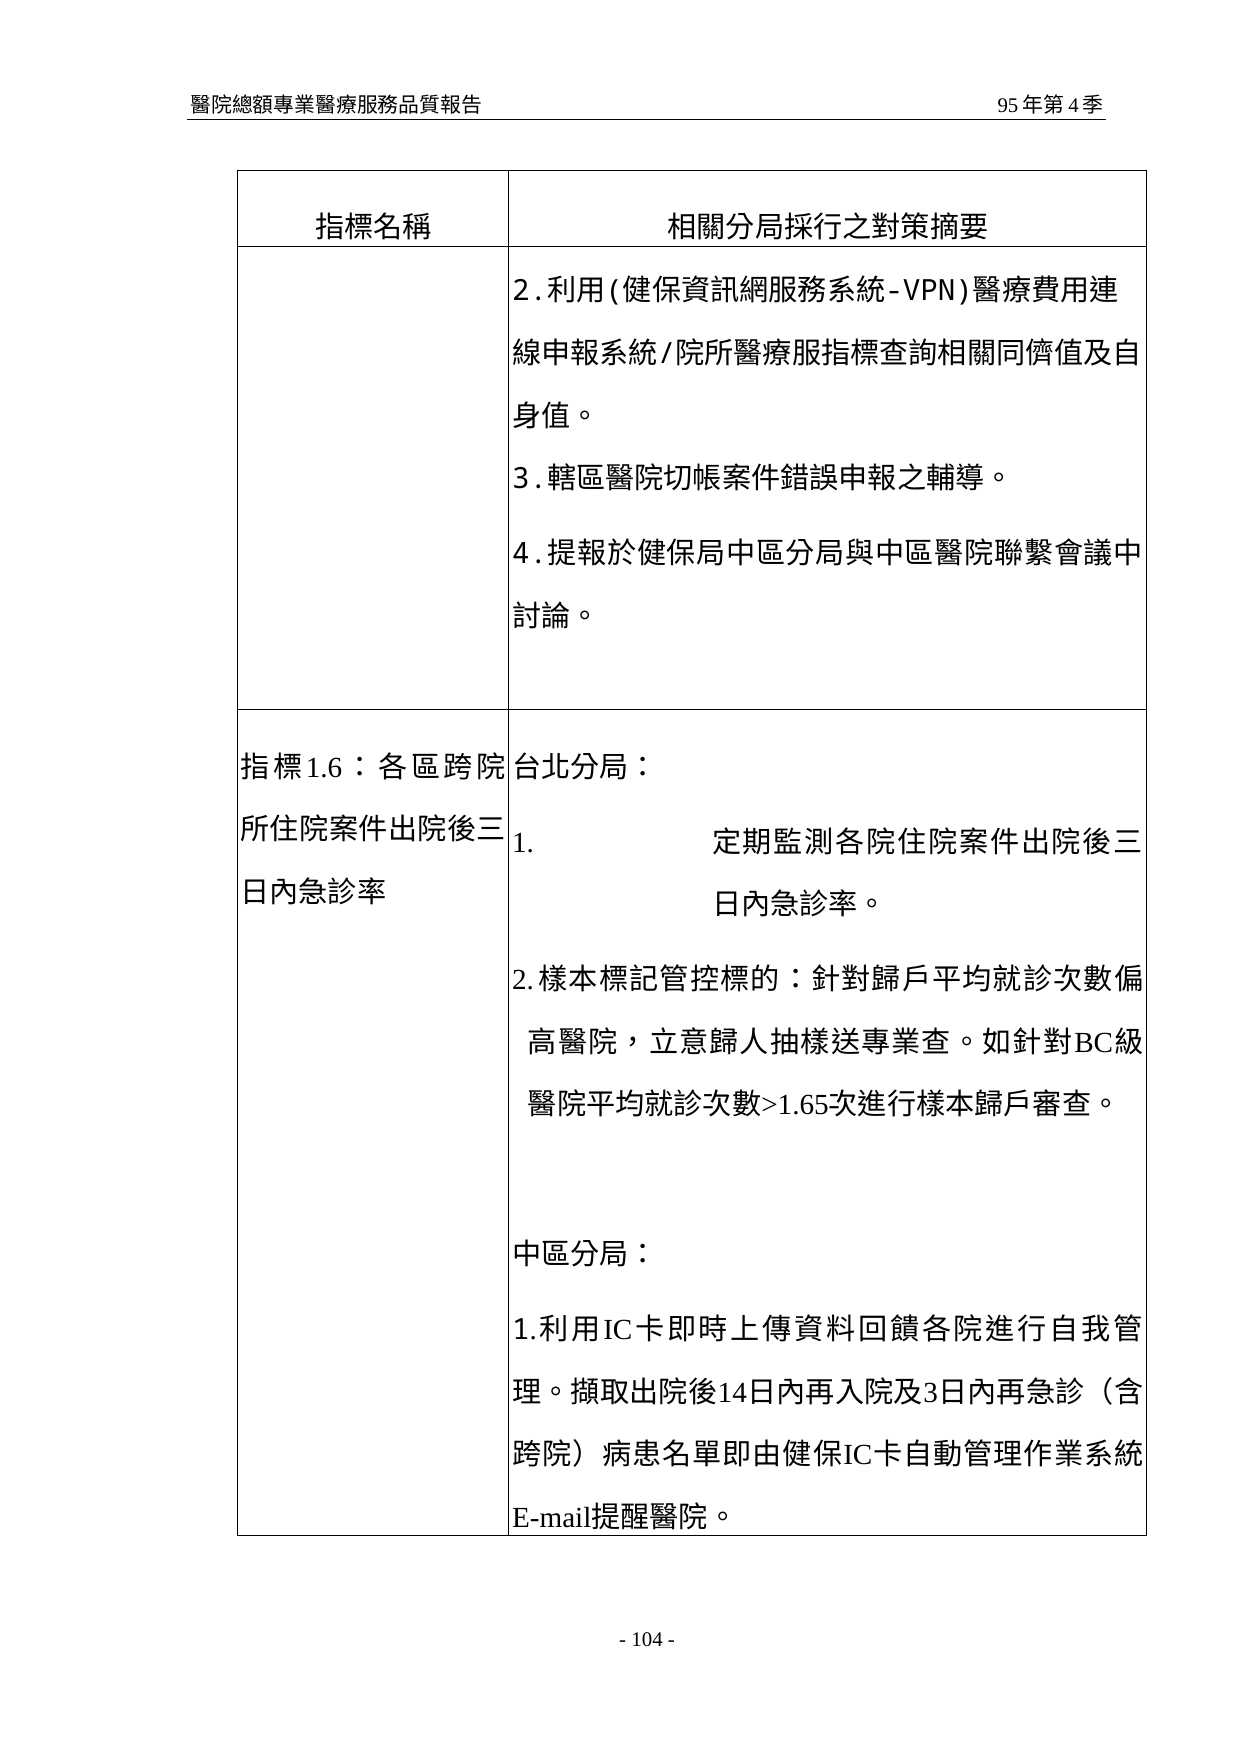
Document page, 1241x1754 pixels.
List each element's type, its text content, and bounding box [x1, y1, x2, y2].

table_cell 指標1.6：各區跨院所住院案件出院後三日內急診率 [238, 710, 508, 1535]
table_cell 台北分局： 定期監測各院住院案件出院後三日內急診率。 樣本標記管控標的：針對歸戶平均就診次數偏高醫院，立意歸人抽樣送專業查。如針對BC級醫院平均就診次數>1.65次進行樣本歸戶審查。 中區分局： 1.利用IC卡即時上傳資料回饋各院進行自我管理。擷取出院後14日內再入院及3日內再急診（含跨院）病患名單即由健保IC卡自動管理作業系統E-mail提醒醫院。 [509, 710, 1146, 1535]
table_header 相關分局採行之對策摘要 [509, 171, 1146, 246]
table_header 指標名稱 [238, 171, 508, 246]
table_cell [238, 247, 508, 709]
table_cell 2.利用(健保資訊網服務系統-VPN)醫療費用連線申報系統/院所醫療服指標查詢相關同儕值及自身值。 3.轄區醫院切帳案件錯誤申報之輔導。 4.提報於健保局中區分局與中區醫院聯繫會議中討論。 [509, 247, 1146, 709]
